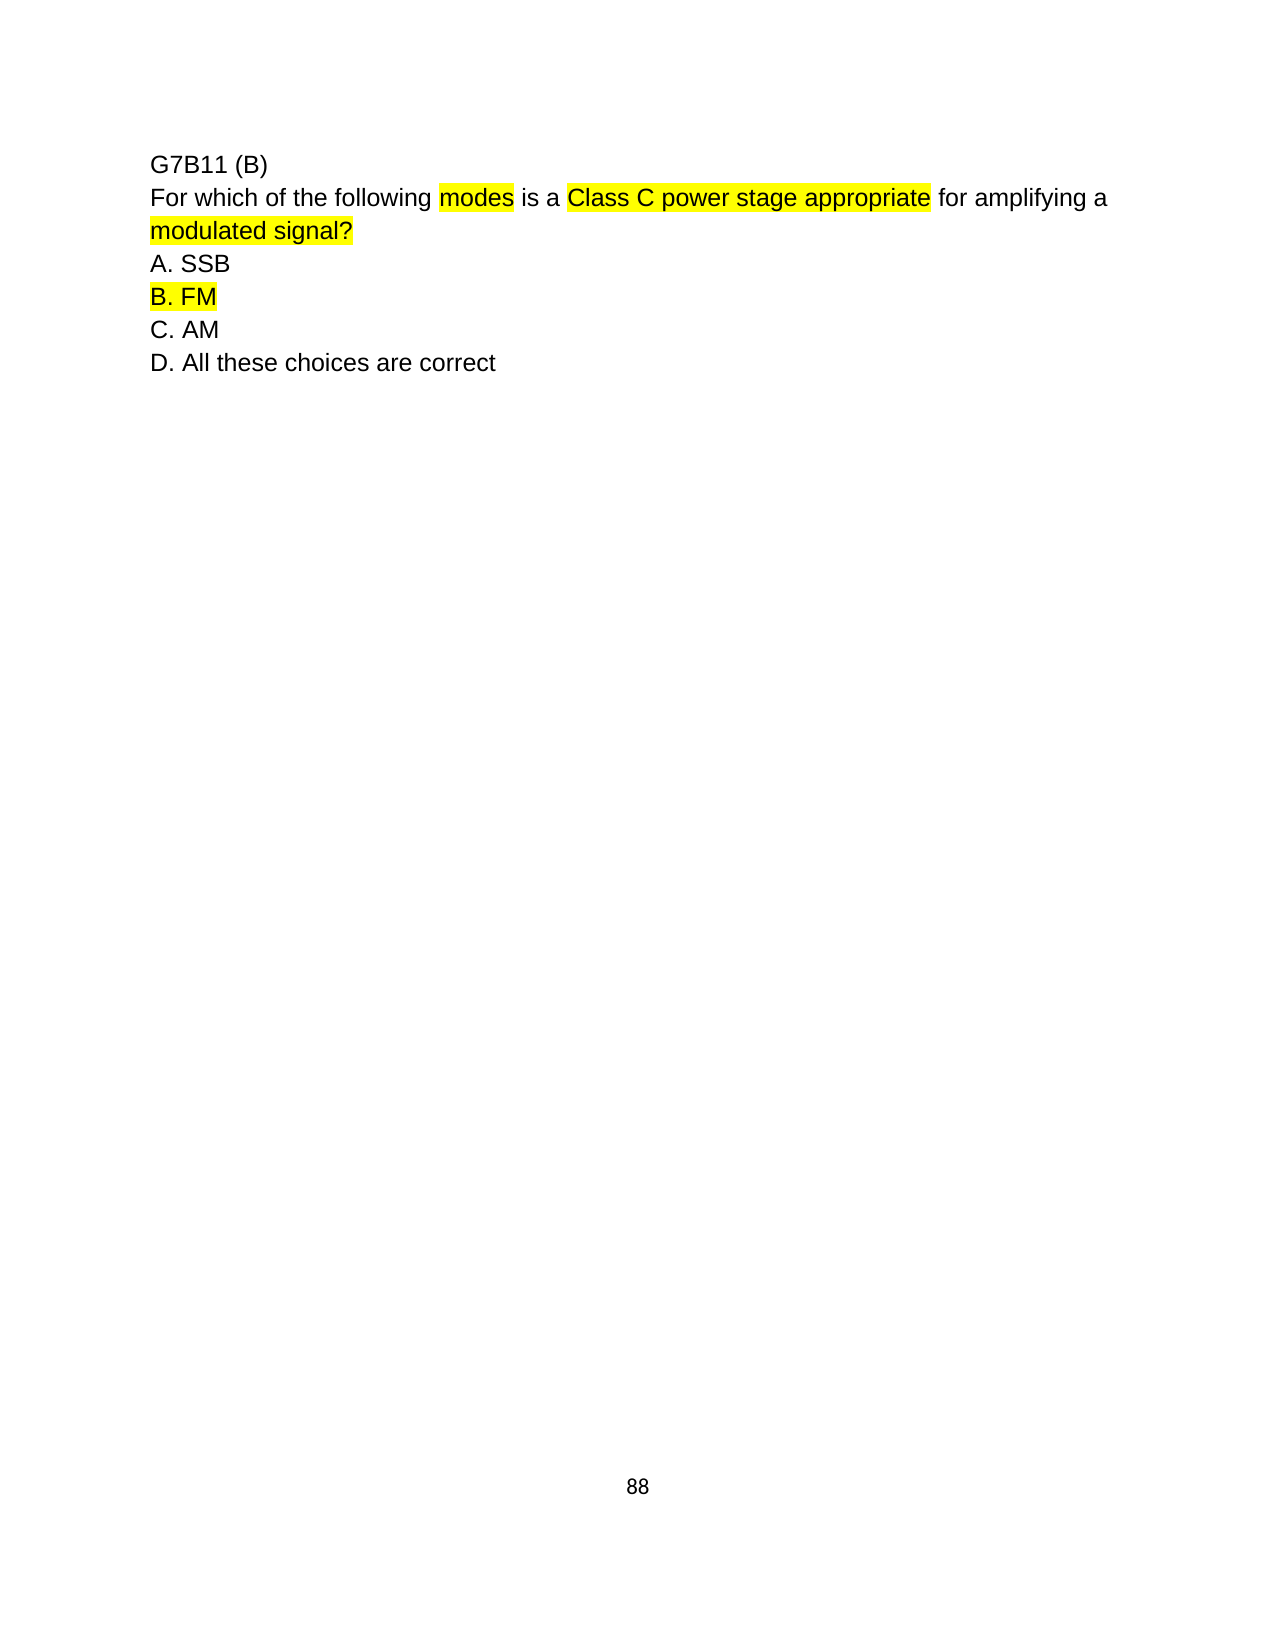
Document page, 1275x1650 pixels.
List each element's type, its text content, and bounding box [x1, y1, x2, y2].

text G7B11 (B) For which of the following modes is a Class C power stage appropriate for amplifying a modulated signal? A. SSB B. FM C. AM D. All these choices are correct [150, 150, 1125, 377]
